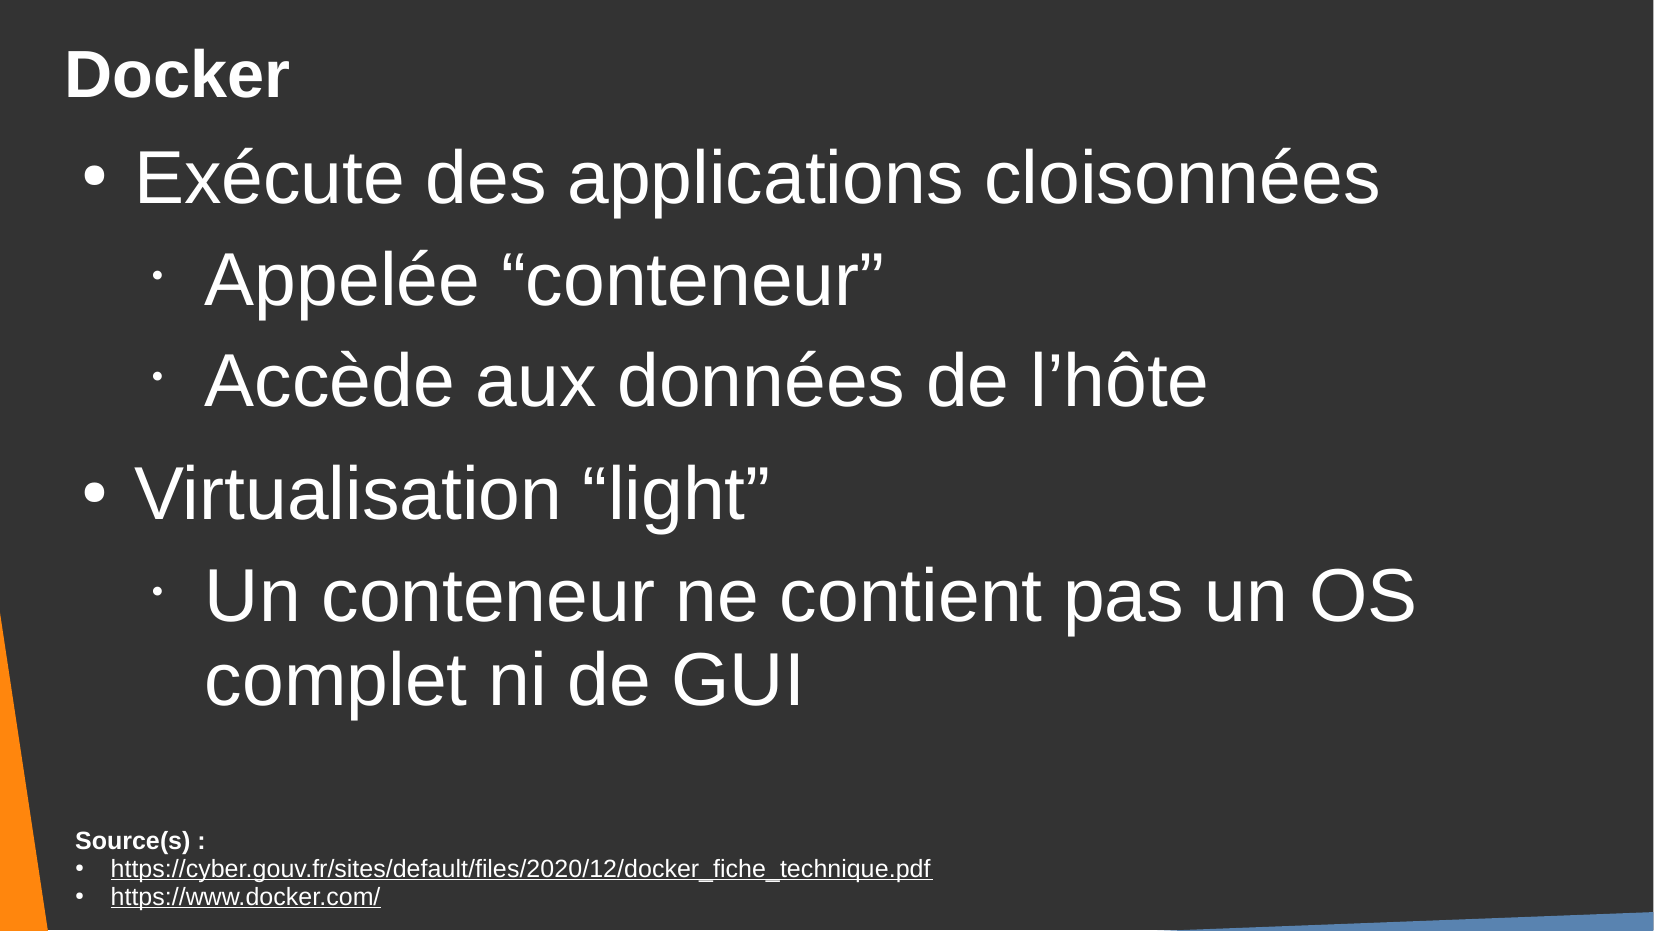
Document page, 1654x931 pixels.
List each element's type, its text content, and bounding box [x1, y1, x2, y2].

text_box [1157, 912, 1654, 931]
text_box [0, 612, 48, 931]
list Exécute des applications cloisonnées Appelée “conteneur” Accède aux données de l’hôte Virtualisation “light” Un conteneur ne contient pas un OS complet ni de GUI [63, 135, 1542, 792]
title Docker [64, 37, 1105, 119]
text_box Source(s) : https://cyber.gouv.fr/sites/default/files/2020/12/docker_fiche_technique.pdf https://www.docker.com/ [60, 809, 1546, 919]
